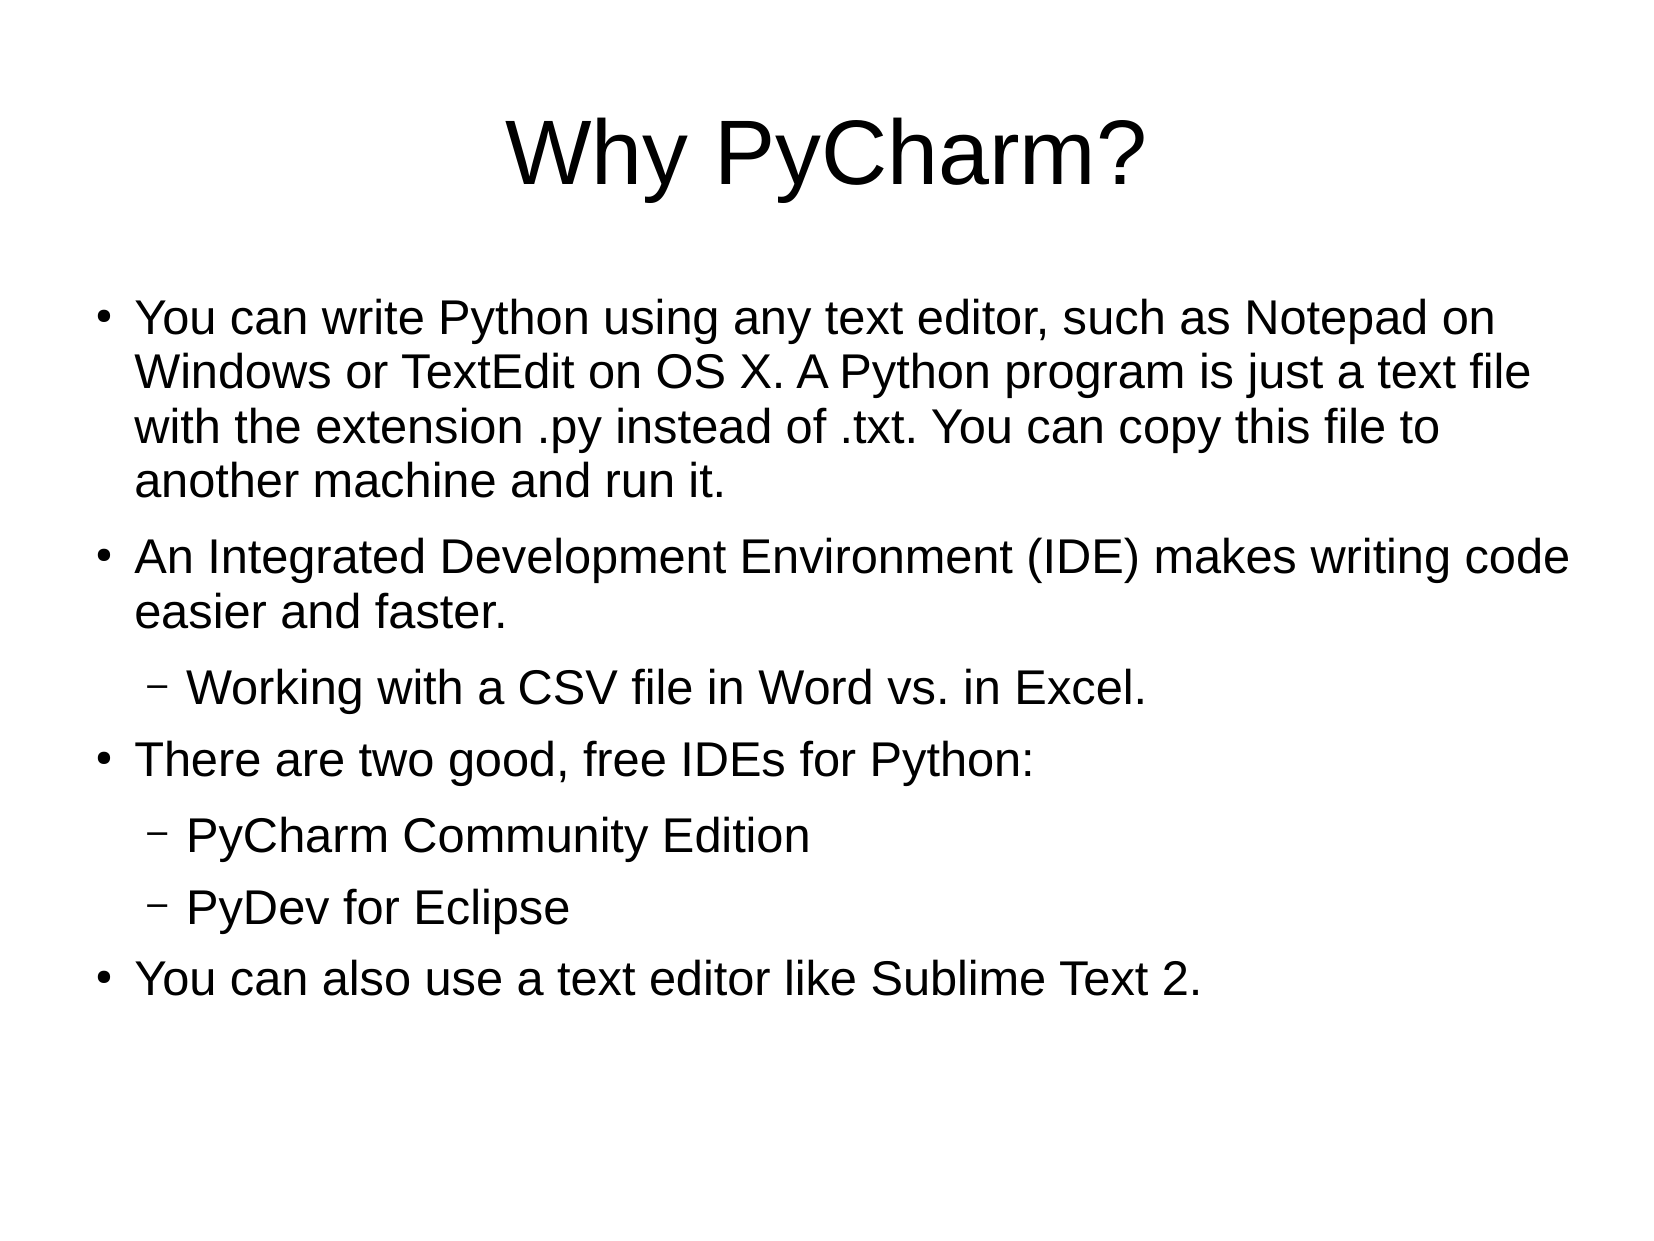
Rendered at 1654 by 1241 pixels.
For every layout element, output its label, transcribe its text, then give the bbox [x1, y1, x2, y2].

list You can write Python using any text editor, such as Notepad on Windows or TextEdit on OS X. A Python program is just a text file with the extension .py instead of .txt. You can copy this file to another machine and run it. An Integrated Development Environment (IDE) makes writing code easier and faster. Working with a CSV file in Word vs. in Excel. There are two good, free IDEs for Python: PyCharm Community Edition PyDev for Eclipse You can also use a text editor like Sublime Text 2. [82, 290, 1571, 1010]
title Why PyCharm? [82, 49, 1571, 257]
